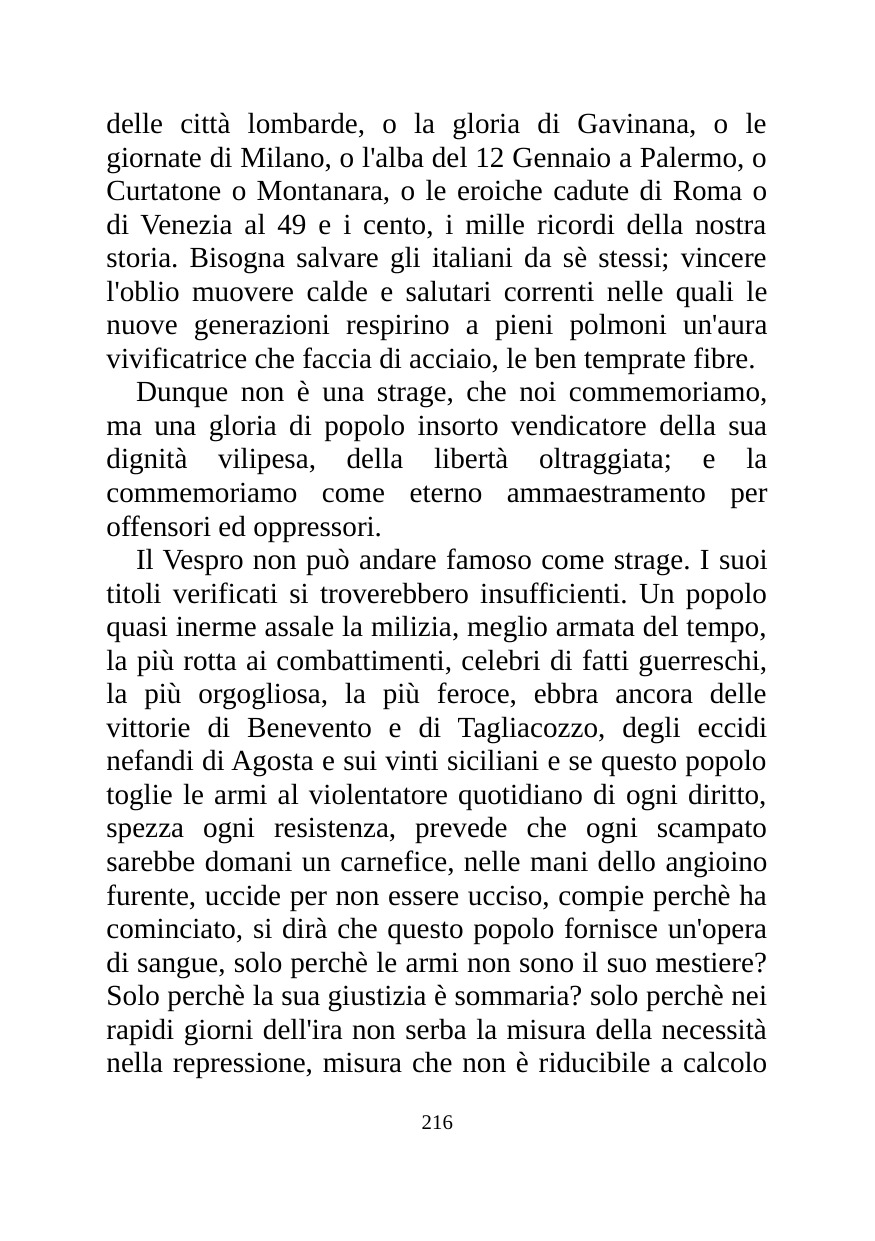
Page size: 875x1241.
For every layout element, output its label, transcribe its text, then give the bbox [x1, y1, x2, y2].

text Il Vespro non può andare famoso come strage. I suoi titoli verificati si troverebbero insufficienti. Un popolo quasi inerme assale la milizia, meglio armata del tempo, la più rotta ai combattimenti, celebri di fatti guerreschi, la più orgogliosa, la più feroce, ebbra ancora delle vittorie di Benevento e di Tagliacozzo, degli eccidi nefandi di Agosta e sui vinti siciliani e se questo popolo toglie le armi al violentatore quotidiano di ogni diritto, spezza ogni resistenza, prevede che ogni scampato sarebbe domani un carnefice, nelle mani dello angioino furente, uccide per non essere ucciso, compie perchè ha cominciato, si dirà che questo popolo fornisce un'opera di sangue, solo perchè le armi non sono il suo mestiere? Solo perchè la sua giustizia è sommaria? solo perchè nei rapidi giorni dell'ira non serba la misura della necessità nella repressione, misura che non è riducibile a calcolo [106, 542, 768, 1079]
text Dunque non è una strage, che noi commemoriamo, ma una gloria di popolo insorto vendicatore della sua dignità vilipesa, della libertà oltraggiata; e la commemoriamo come eterno ammaestramento per offensori ed oppressori. [106, 374, 768, 542]
text delle città lombarde, o la gloria di Gavinana, o le giornate di Milano, o l'alba del 12 Gennaio a Palermo, o Curtatone o Montanara, o le eroiche cadute di Roma o di Venezia al 49 e i cento, i mille ricordi della nostra storia. Bisogna salvare gli italiani da sè stessi; vincere l'oblio muovere calde e salutari correnti nelle quali le nuove generazioni respirino a pieni polmoni un'aura vivificatrice che faccia di acciaio, le ben temprate fibre. [106, 106, 768, 374]
